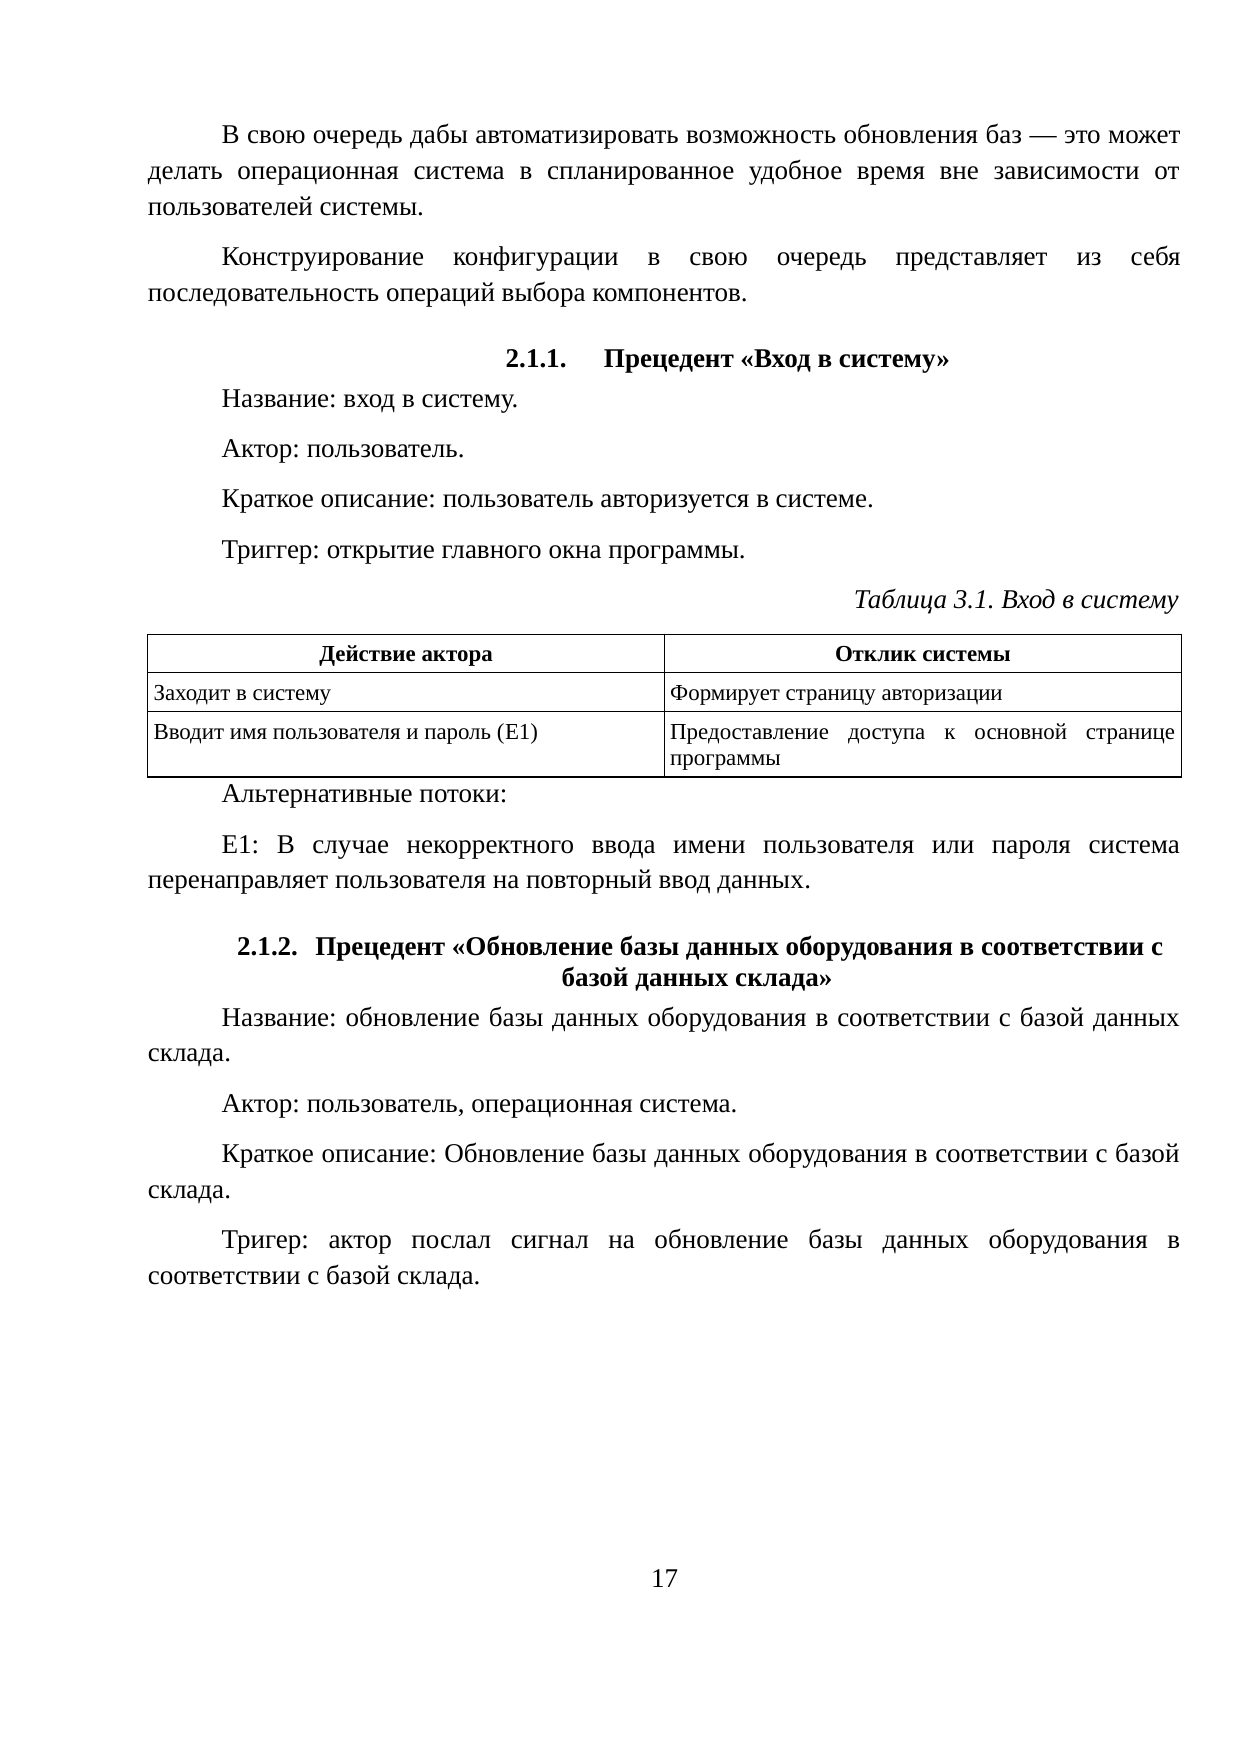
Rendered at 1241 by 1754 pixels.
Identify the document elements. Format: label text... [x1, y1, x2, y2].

table_header Действие актора [148, 635, 664, 672]
subtitle Прецедент «Вход в систему» [267, 342, 1181, 374]
text Конструирование конфигурации в свою очередь представляет из себя последовательность операций выбора компонентов. [148, 240, 1181, 307]
subtitle Прецедент «Обновление базы данных оборудования в соответствии с базой данных склада» [213, 930, 1181, 993]
text Таблица 3.1. Вход в систему [148, 583, 1181, 614]
table_cell Предоставление доступа к основной странице программы [665, 712, 1181, 776]
text Название: обновление базы данных оборудования в соответствии с базой данных склада. [148, 1001, 1181, 1068]
text В свою очередь дабы автоматизировать возможность обновления баз — это может делать операционная система в спланированное удобное время вне зависимости от пользователей системы. [148, 118, 1181, 221]
text Краткое описание: пользователь авторизуется в системе. [148, 482, 1181, 514]
text Триггер: открытие главного окна программы. [148, 533, 1181, 564]
text Название: вход в систему. [148, 382, 1181, 413]
table_header Отклик системы [665, 635, 1181, 672]
text Альтернативные потоки: [148, 778, 1181, 808]
text Краткое описание: Обновление базы данных оборудования в соответствии с базой склада. [148, 1137, 1181, 1204]
text Актор: пользователь, операционная система. [148, 1087, 1181, 1118]
table_cell Заходит в систему [148, 673, 664, 711]
text Тригер: актор послал сигнал на обновление базы данных оборудования в соответствии с базой склада. [148, 1223, 1181, 1290]
table_cell Вводит имя пользователя и пароль (E1) [148, 712, 664, 776]
text Актор: пользователь. [148, 432, 1181, 463]
table_cell Формирует страницу авторизации [665, 673, 1181, 711]
text Е1: В случае некорректного ввода имени пользователя или пароля система перенаправляет пользователя на повторный ввод данных. [148, 828, 1181, 894]
